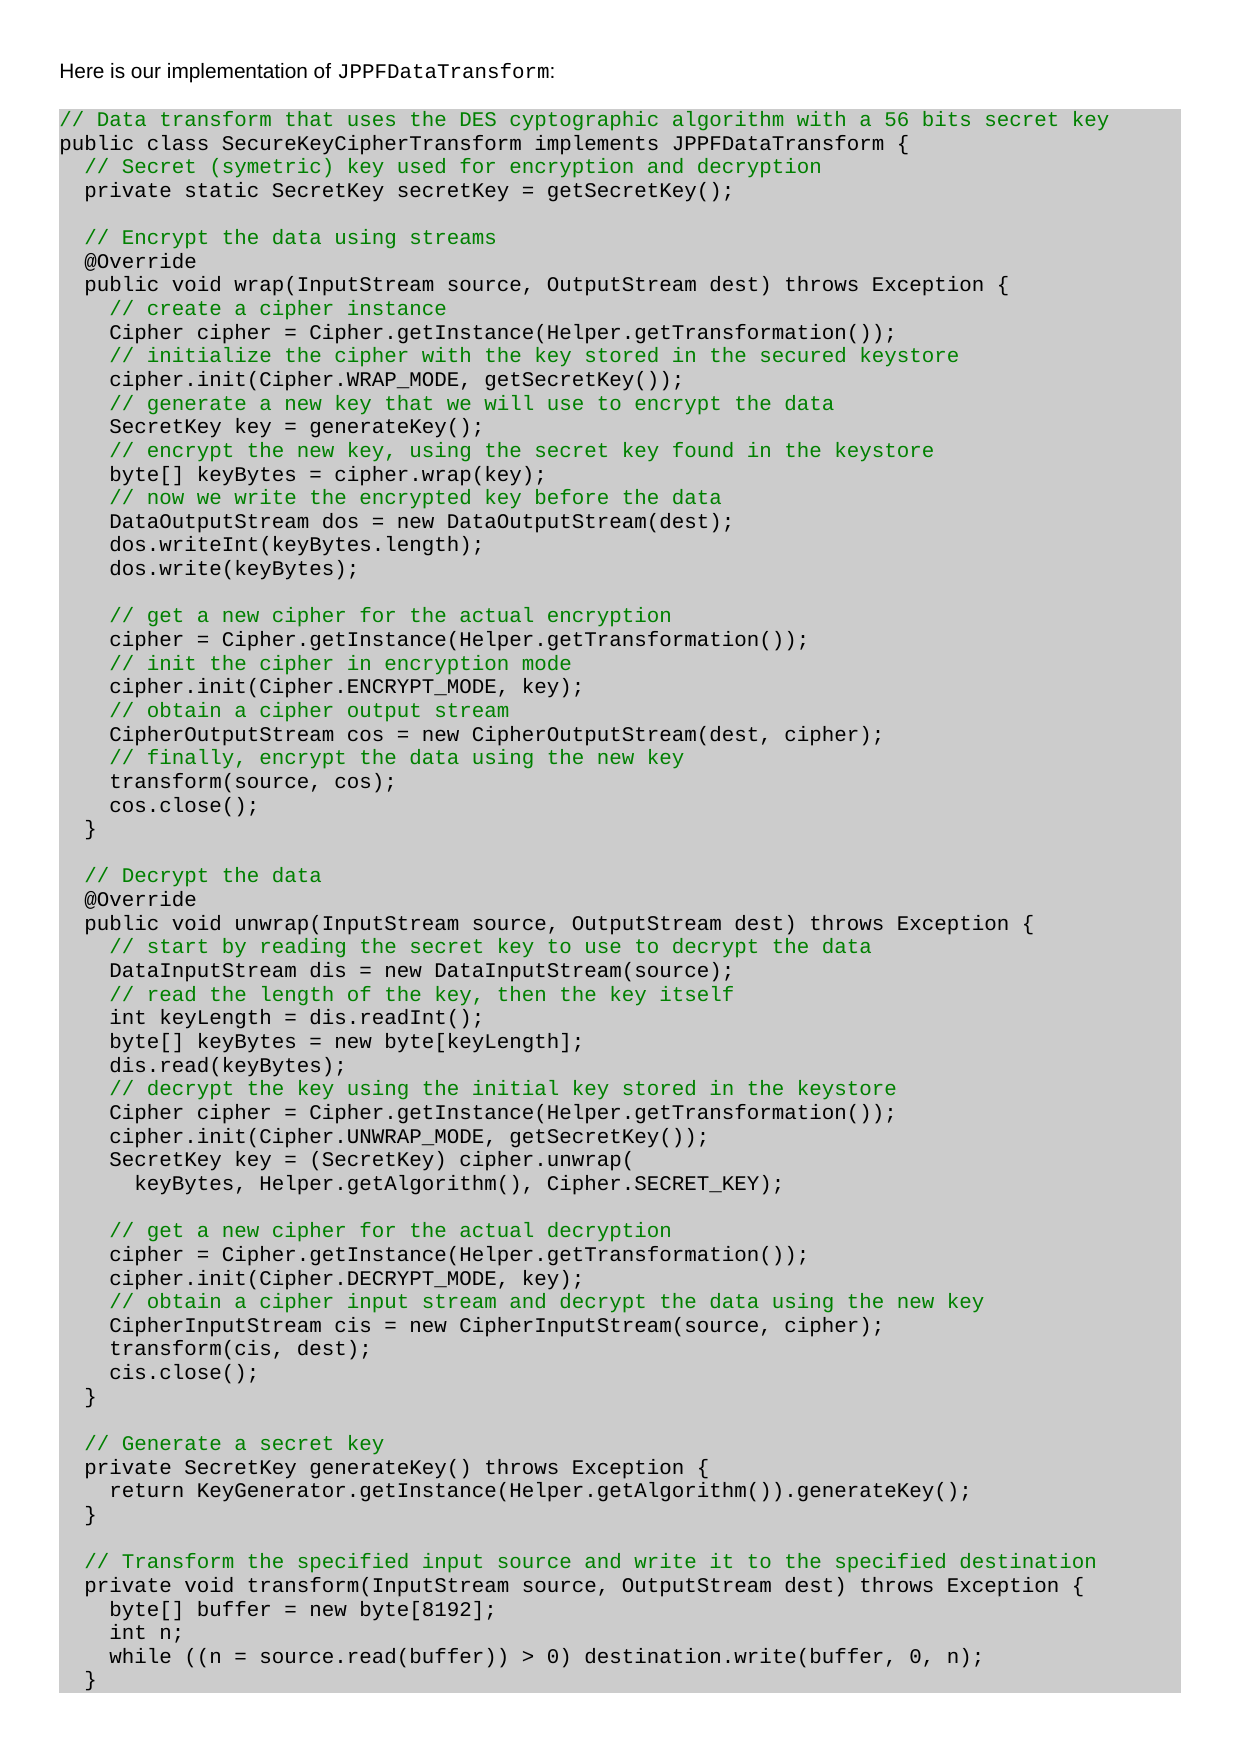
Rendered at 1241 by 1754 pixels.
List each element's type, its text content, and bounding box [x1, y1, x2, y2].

text SecretKey key = generateKey(); [59, 416, 1181, 440]
text // init the cipher in encryption mode [59, 653, 1181, 676]
text dos.write(keyBytes); [59, 558, 1181, 582]
text // Generate a secret key [59, 1433, 1181, 1457]
text // start by reading the secret key to use to decrypt the data [59, 936, 1181, 960]
text // now we write the encrypted key before the data [59, 487, 1181, 511]
text // get a new cipher for the actual encryption [59, 605, 1181, 629]
text // decrypt the key using the initial key stored in the keystore [59, 1078, 1181, 1102]
text Cipher cipher = Cipher.getInstance(Helper.getTransformation()); [59, 322, 1181, 345]
text dis.read(keyBytes); [59, 1055, 1181, 1078]
text byte[] buffer = new byte[8192]; [59, 1598, 1181, 1622]
text int n; [59, 1622, 1181, 1646]
text cipher = Cipher.getInstance(Helper.getTransformation()); [59, 1244, 1181, 1267]
text // finally, encrypt the data using the new key [59, 747, 1181, 771]
text cis.close(); [59, 1362, 1181, 1386]
text return KeyGenerator.getInstance(Helper.getAlgorithm()).generateKey(); [59, 1480, 1181, 1504]
text } [59, 818, 1181, 842]
text public void wrap(InputStream source, OutputStream dest) throws Exception { [59, 274, 1181, 298]
text cos.close(); [59, 794, 1181, 818]
text DataInputStream dis = new DataInputStream(source); [59, 960, 1181, 984]
text public class SecureKeyCipherTransform implements JPPFDataTransform { [59, 132, 1181, 156]
text // read the length of the key, then the key itself [59, 984, 1181, 1007]
text cipher.init(Cipher.DECRYPT_MODE, key); [59, 1267, 1181, 1291]
text // obtain a cipher input stream and decrypt the data using the new key [59, 1291, 1181, 1315]
text dos.writeInt(keyBytes.length); [59, 534, 1181, 558]
text byte[] keyBytes = new byte[keyLength]; [59, 1031, 1181, 1055]
text cipher.init(Cipher.ENCRYPT_MODE, key); [59, 676, 1181, 700]
text // Encrypt the data using streams [59, 227, 1181, 251]
text private static SecretKey secretKey = getSecretKey(); [59, 180, 1181, 203]
text // encrypt the new key, using the secret key found in the keystore [59, 440, 1181, 463]
text // initialize the cipher with the key stored in the secured keystore [59, 345, 1181, 369]
text } [59, 1504, 1181, 1528]
text cipher.init(Cipher.UNWRAP_MODE, getSecretKey()); [59, 1126, 1181, 1149]
text while ((n = source.read(buffer)) > 0) destination.write(buffer, 0, n); [59, 1646, 1181, 1669]
text // generate a new key that we will use to encrypt the data [59, 393, 1181, 416]
text CipherInputStream cis = new CipherInputStream(source, cipher); [59, 1315, 1181, 1338]
text } [59, 1386, 1181, 1409]
text CipherOutputStream cos = new CipherOutputStream(dest, cipher); [59, 724, 1181, 747]
text DataOutputStream dos = new DataOutputStream(dest); [59, 511, 1181, 534]
text // Data transform that uses the DES cyptographic algorithm with a 56 bits secret key [59, 109, 1181, 132]
text // Decrypt the data [59, 866, 1181, 889]
text transform(cis, dest); [59, 1338, 1181, 1362]
text cipher = Cipher.getInstance(Helper.getTransformation()); [59, 629, 1181, 653]
text cipher.init(Cipher.WRAP_MODE, getSecretKey()); [59, 369, 1181, 393]
text SecretKey key = (SecretKey) cipher.unwrap( [59, 1149, 1181, 1173]
text // get a new cipher for the actual decryption [59, 1220, 1181, 1244]
text keyBytes, Helper.getAlgorithm(), Cipher.SECRET_KEY); [59, 1173, 1181, 1197]
text Cipher cipher = Cipher.getInstance(Helper.getTransformation()); [59, 1102, 1181, 1126]
text private SecretKey generateKey() throws Exception { [59, 1457, 1181, 1480]
text int keyLength = dis.readInt(); [59, 1007, 1181, 1031]
text @Override [59, 889, 1181, 913]
text byte[] keyBytes = cipher.wrap(key); [59, 463, 1181, 487]
text @Override [59, 251, 1181, 274]
text } [59, 1669, 1181, 1693]
text public void unwrap(InputStream source, OutputStream dest) throws Exception { [59, 913, 1181, 936]
text private void transform(InputStream source, OutputStream dest) throws Exception { [59, 1575, 1181, 1598]
text // obtain a cipher output stream [59, 700, 1181, 724]
text transform(source, cos); [59, 771, 1181, 794]
text // create a cipher instance [59, 298, 1181, 322]
text // Secret (symetric) key used for encryption and decryption [59, 156, 1181, 180]
text Here is our implementation of JPPFDataTransform: [59, 59, 1181, 85]
text // Transform the specified input source and write it to the specified destination [59, 1551, 1181, 1575]
